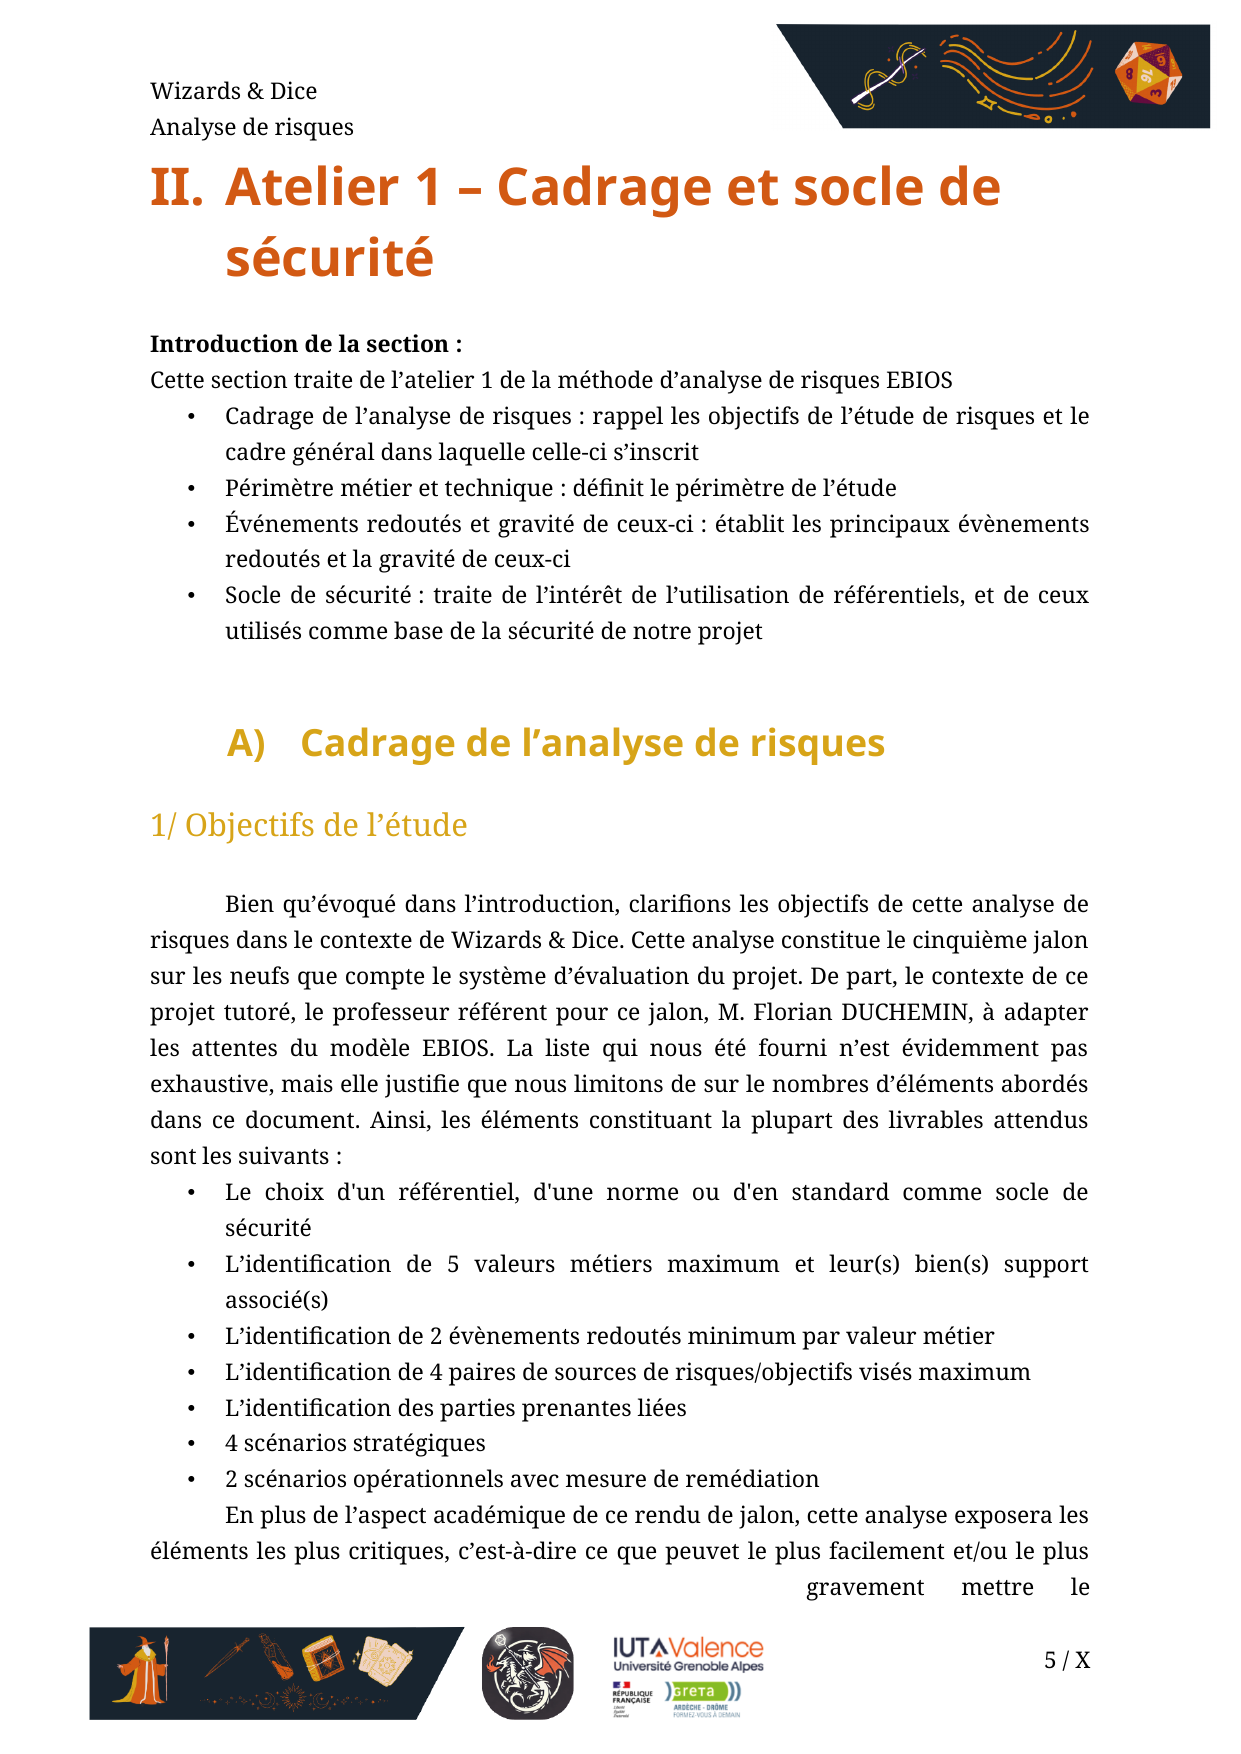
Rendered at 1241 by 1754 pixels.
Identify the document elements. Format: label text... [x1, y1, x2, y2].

list L’identification de 4 paires de sources de risques/objectifs visés maximum [187, 1356, 1090, 1387]
list Le choix d'un référentiel, d'une norme ou d'en standard comme socle de sécurité [187, 1176, 1090, 1243]
text Cette section traite de l’atelier 1 de la méthode d’analyse de risques EBIOS [150, 364, 1090, 395]
picture [81, 1616, 788, 1729]
list L’identification des parties prenantes liées [187, 1391, 1090, 1423]
text En plus de l’aspect académique de ce rendu de jalon, cette analyse exposera les éléments les plus critiques, c’est-à-dire ce que peuvet le plus facilement et/ou le plus gravement mettre le [150, 1499, 1090, 1602]
list 2 scénarios opérationnels avec mesure de remédiation [187, 1463, 1090, 1494]
text Bien qu’évoqué dans l’introduction, clarifions les objectifs de cette analyse de risques dans le contexte de Wizards & Dice. Cette analyse constitue le cinquième jalon sur les neufs que compte le système d’évaluation du projet. De part, le contexte de ce projet tutoré, le professeur référent pour ce jalon, M. Florian DUCHEMIN, à adapter les attentes du modèle EBIOS. La liste qui nous été fourni n’est évidemment pas exhaustive, mais elle justifie que nous limitons de sur le nombres d’éléments abordés dans ce document. Ainsi, les éléments constituant la plupart des livrables attendus sont les suivants : [150, 888, 1090, 1171]
text Introduction de la section : [150, 328, 1090, 359]
subtitle Objectifs de l’étude [150, 803, 1090, 846]
list Cadrage de l’analyse de risques : rappel les objectifs de l’étude de risques et le cadre général dans laquelle celle-ci s’inscrit [187, 400, 1090, 467]
picture [771, 21, 1218, 131]
list 4 scénarios stratégiques [187, 1427, 1090, 1459]
list Socle de sécurité : traite de l’intérêt de l’utilisation de référentiels, et de ceux utilisés comme base de la sécurité de notre projet [187, 579, 1090, 647]
list L’identification de 2 évènements redoutés minimum par valeur métier [187, 1319, 1090, 1351]
subtitle Cadrage de l’analyse de risques [227, 716, 1090, 767]
subtitle Atelier 1 – Cadrage et socle de sécurité [150, 150, 1090, 292]
list Périmètre métier et technique : définit le périmètre de l’étude [187, 472, 1090, 503]
list Événements redoutés et gravité de ceux-ci : établit les principaux évènements redoutés et la gravité de ceux-ci [187, 507, 1090, 575]
list L’identification de 5 valeurs métiers maximum et leur(s) bien(s) support associé(s) [187, 1248, 1090, 1315]
